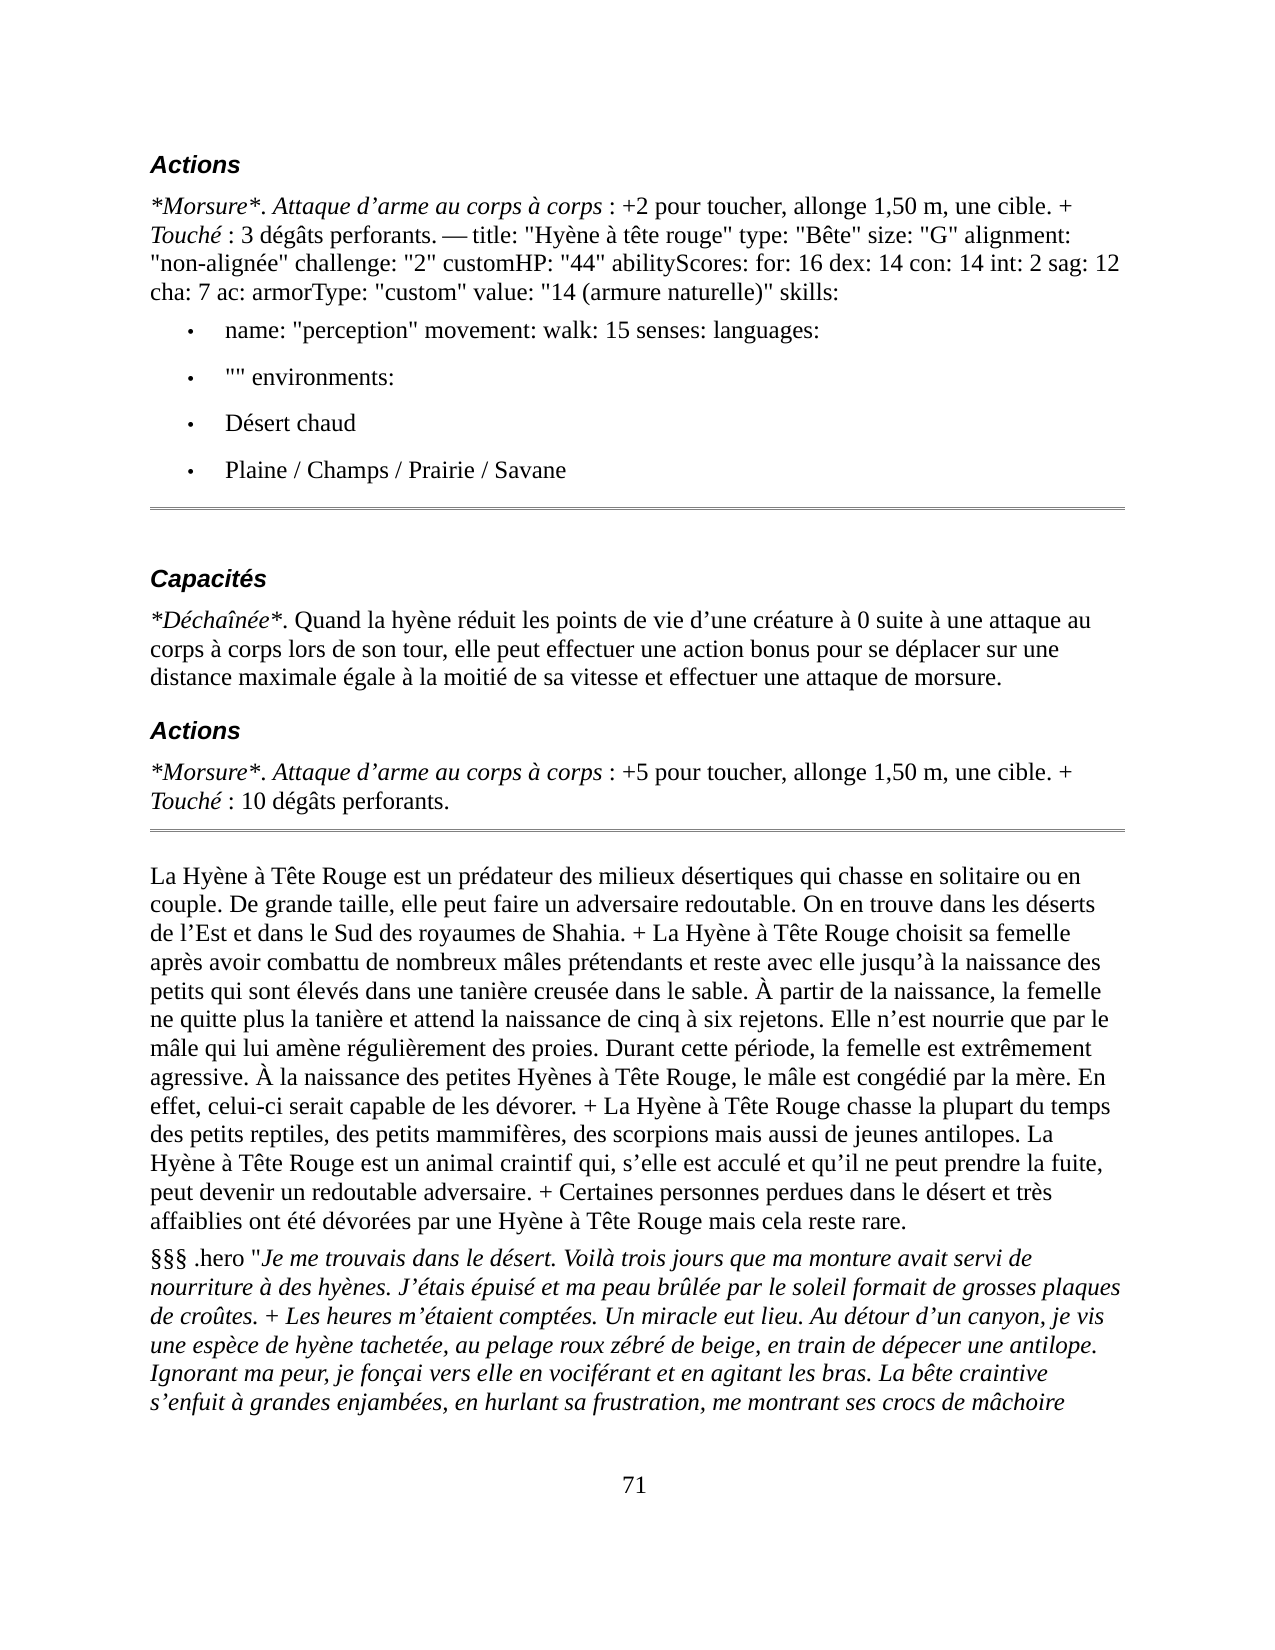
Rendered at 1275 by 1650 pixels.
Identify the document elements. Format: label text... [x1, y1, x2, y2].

text *Morsure*. Attaque d’arme au corps à corps : +5 pour toucher, allonge 1,50 m, une cible. + Touché : 10 dégâts perforants. [150, 757, 1125, 815]
list Plaine / Champs / Prairie / Savane [187, 455, 1125, 484]
subtitle Actions [150, 150, 1125, 178]
text *Morsure*. Attaque d’arme au corps à corps : +2 pour toucher, allonge 1,50 m, une cible. + Touché : 3 dégâts perforants. — title: "Hyène à tête rouge" type: "Bête" size: "G" alignment: "non-alignée" challenge: "2" customHP: "44" abilityScores: for: 16 dex: 14 con: 14 int: 2 sag: 12 cha: 7 ac: armorType: "custom" value: "14 (armure naturelle)" skills: [150, 191, 1125, 306]
text La Hyène à Tête Rouge est un prédateur des milieux désertiques qui chasse en solitaire ou en couple. De grande taille, elle peut faire un adversaire redoutable. On en trouve dans les déserts de l’Est et dans le Sud des royaumes de Shahia. + La Hyène à Tête Rouge choisit sa femelle après avoir combattu de nombreux mâles prétendants et reste avec elle jusqu’à la naissance des petits qui sont élevés dans une tanière creusée dans le sable. À partir de la naissance, la femelle ne quitte plus la tanière et attend la naissance de cinq à six rejetons. Elle n’est nourrie que par le mâle qui lui amène régulièrement des proies. Durant cette période, la femelle est extrêmement agressive. À la naissance des petites Hyènes à Tête Rouge, le mâle est congédié par la mère. En effet, celui-ci serait capable de les dévorer. + La Hyène à Tête Rouge chasse la plupart du temps des petits reptiles, des petits mammifères, des scorpions mais aussi de jeunes antilopes. La Hyène à Tête Rouge est un animal craintif qui, s’elle est acculé et qu’il ne peut prendre la fuite, peut devenir un redoutable adversaire. + Certaines personnes perdues dans le désert et très affaiblies ont été dévorées par une Hyène à Tête Rouge mais cela reste rare. [150, 861, 1125, 1234]
list Désert chaud [187, 408, 1125, 437]
list name: "perception" movement: walk: 15 senses: languages: [187, 315, 1125, 344]
list "" environments: [187, 362, 1125, 390]
text §§§ .hero "Je me trouvais dans le désert. Voilà trois jours que ma monture avait servi de nourriture à des hyènes. J’étais épuisé et ma peau brûlée par le soleil formait de grosses plaques de croûtes. + Les heures m’étaient comptées. Un miracle eut lieu. Au détour d’un canyon, je vis une espèce de hyène tachetée, au pelage roux zébré de beige, en train de dépecer une antilope. Ignorant ma peur, je fonçai vers elle en vociférant et en agitant les bras. La bête craintive s’enfuit à grandes enjambées, en hurlant sa frustration, me montrant ses crocs de mâchoire [150, 1243, 1125, 1416]
subtitle Actions [150, 716, 1125, 745]
text *Déchaînée*. Quand la hyène réduit les points de vie d’une créature à 0 suite à une attaque au corps à corps lors de son tour, elle peut effectuer une action bonus pour se déplacer sur une distance maximale égale à la moitié de sa vitesse et effectuer une attaque de morsure. [150, 605, 1125, 691]
subtitle Capacités [150, 564, 1125, 592]
